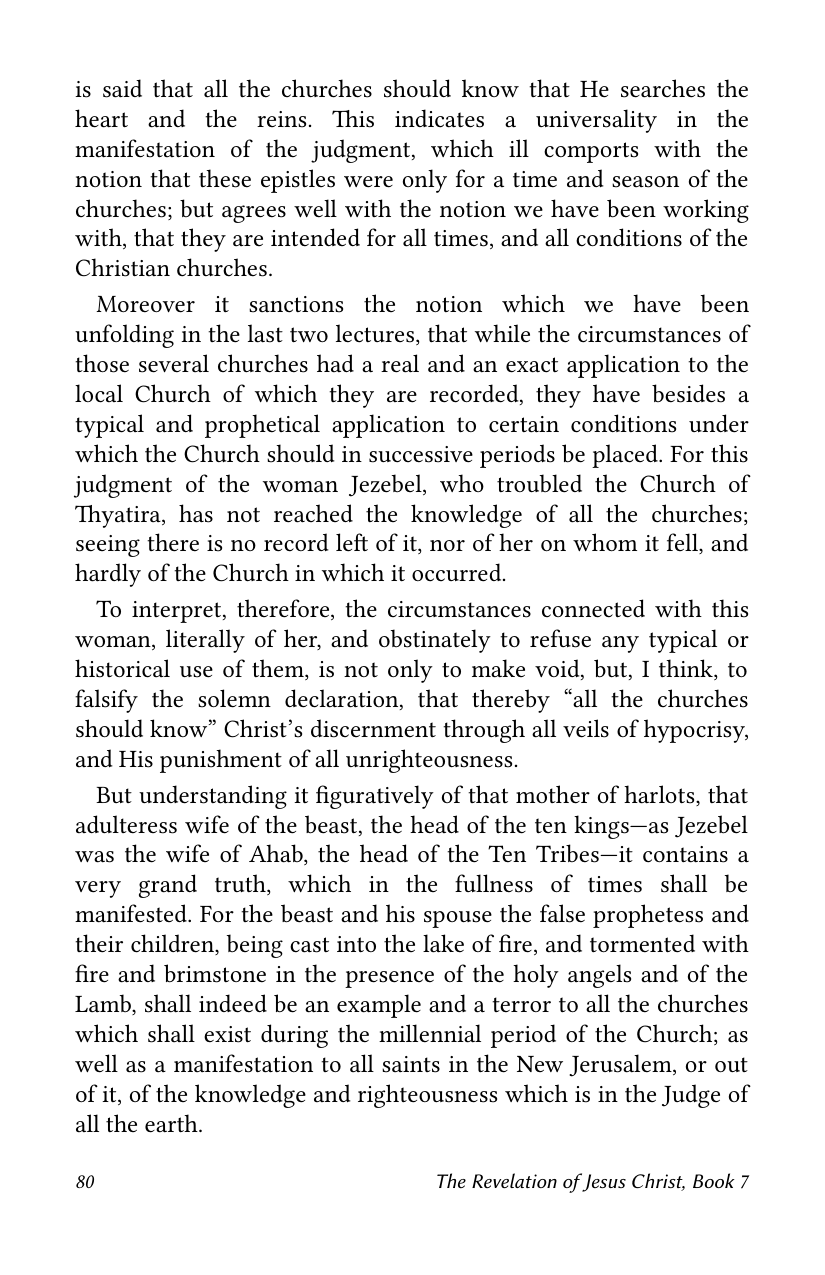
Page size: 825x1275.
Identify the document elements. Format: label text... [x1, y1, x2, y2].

text But understanding it figuratively of that mother of harlots, that adulteress wife of the beast, the head of the ten kings—as Jezebel was the wife of Ahab, the head of the Ten Tribes—it contains a very grand truth, which in the fullness of times shall be manifested. For the beast and his spouse the false prophetess and their children, being cast into the lake of fire, and tormented with fire and brimstone in the presence of the holy angels and of the Lamb, shall indeed be an example and a terror to all the churches which shall exist during the millennial period of the Church; as well as a manifestation to all saints in the New Jerusalem, or out of it, of the knowledge and righteousness which is in the Judge of all the earth. [75, 781, 750, 1138]
text Moreover it sanctions the notion which we have been unfolding in the last two lectures, that while the circumstances of those several churches had a real and an exact application to the local Church of which they are recorded, they have besides a typical and prophetical application to certain conditions under which the Church should in successive periods be placed. For this judgment of the woman Jezebel, who troubled the Church of Thyatira, has not reached the knowledge of all the churches; seeing there is no record left of it, nor of her on whom it fell, and hardly of the Church in which it occurred. [75, 290, 750, 588]
text is said that all the churches should know that He searches the heart and the reins. This indicates a universality in the manifestation of the judgment, which ill comports with the notion that these epistles were only for a time and season of the churches; but agrees well with the notion we have been working with, that they are intended for all times, and all conditions of the Christian churches. [75, 75, 750, 283]
text To interpret, therefore, the circumstances connected with this woman, literally of her, and obstinately to refuse any typical or historical use of them, is not only to make void, but, I think, to falsify the solemn declaration, that thereby “all the churches should know” Christ’s discernment through all veils of hypocrisy, and His punishment of all unrighteousness. [75, 595, 750, 773]
